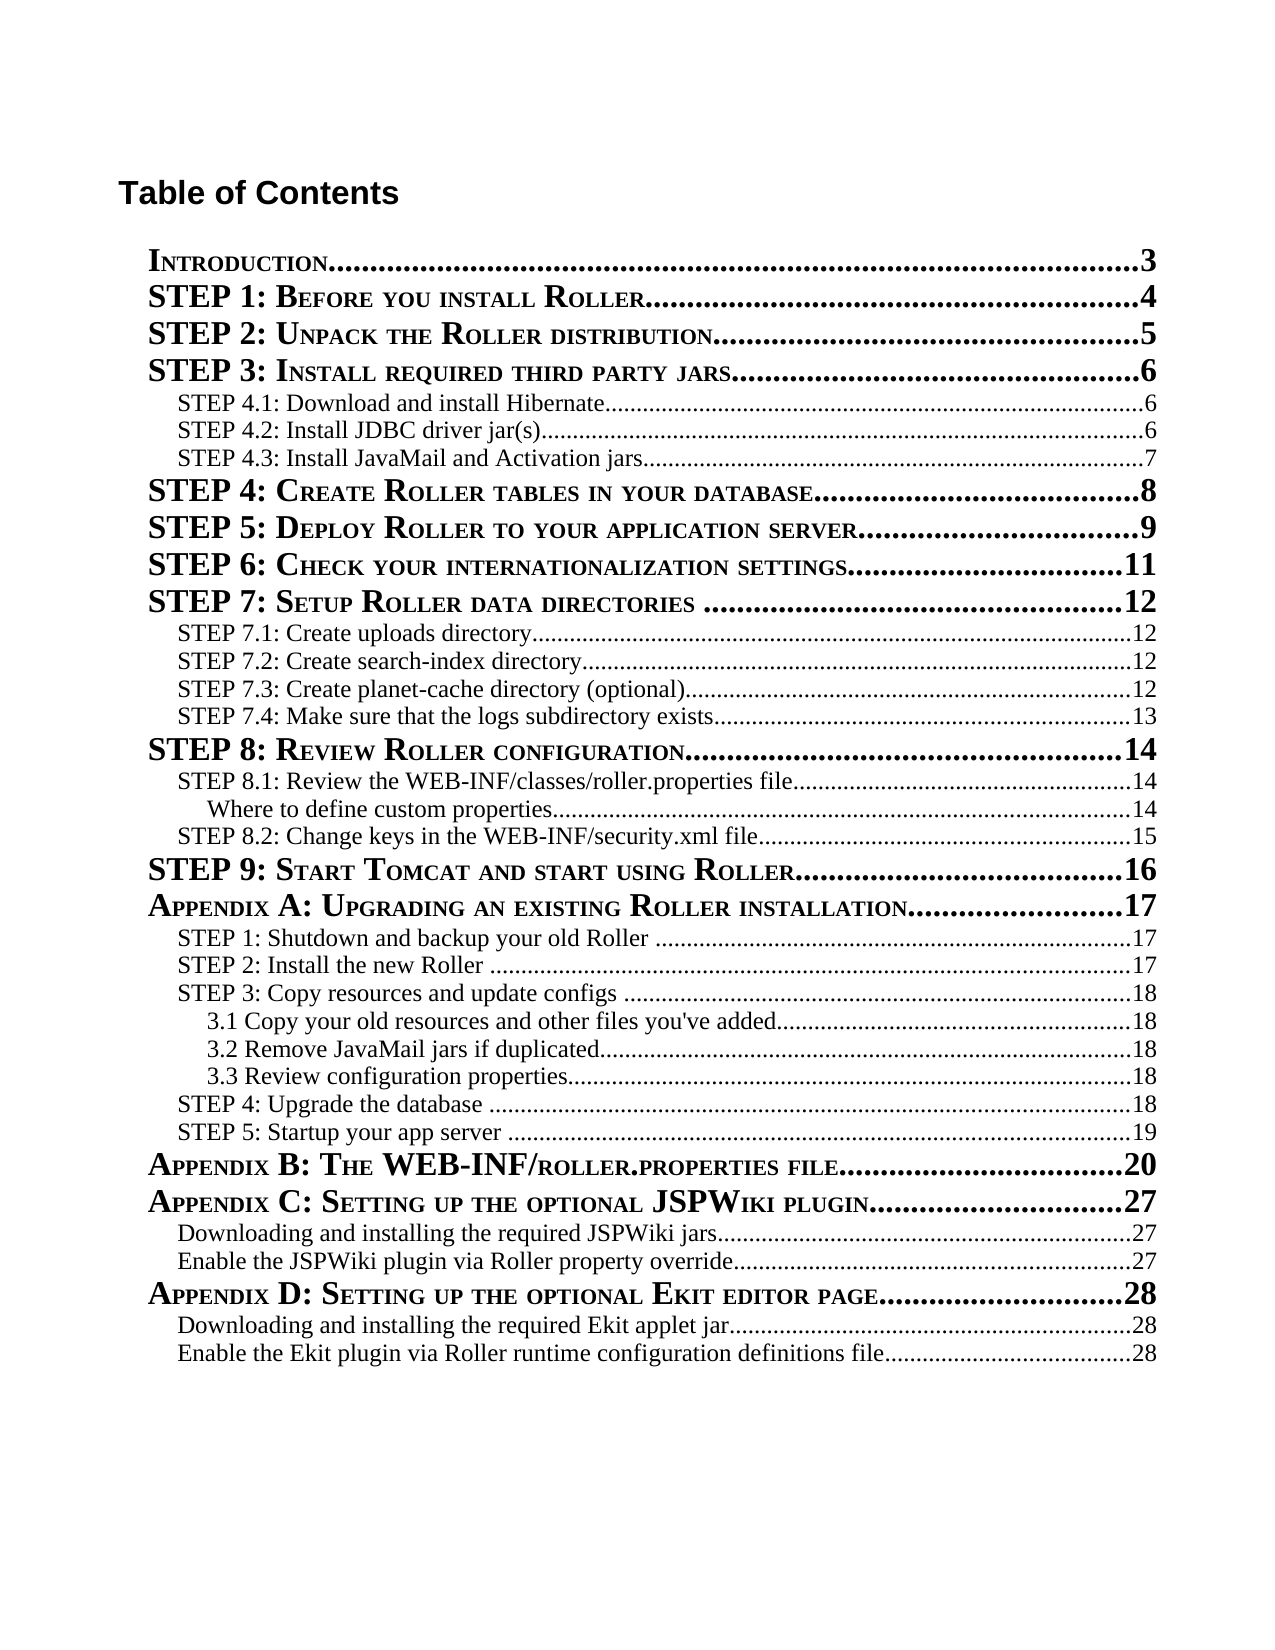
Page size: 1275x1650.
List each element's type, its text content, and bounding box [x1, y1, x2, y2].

text 3.2 Remove JavaMail jars if duplicated 18 [207, 1035, 1157, 1062]
text STEP 4: Upgrade the database 18 [177, 1090, 1157, 1118]
text STEP 6: Check your internationalization settings 11 [148, 546, 1157, 582]
text STEP 4.1: Download and install Hibernate 6 [177, 389, 1157, 416]
text STEP 8: Review Roller configuration 14 [148, 730, 1157, 767]
text 3.3 Review configuration properties 18 [207, 1062, 1157, 1090]
text STEP 2: Unpack the Roller distribution 5 [148, 315, 1157, 352]
subtitle Table of Contents [118, 174, 1157, 212]
text STEP 7.1: Create uploads directory 12 [177, 619, 1157, 647]
text Downloading and installing the required Ekit applet jar 28 [177, 1312, 1157, 1339]
text STEP 7.2: Create search-index directory 12 [177, 647, 1157, 675]
text STEP 9: Start Tomcat and start using Roller 16 [148, 850, 1157, 887]
text STEP 3: Copy resources and update configs 18 [177, 979, 1157, 1007]
text STEP 5: Startup your app server 19 [177, 1118, 1157, 1146]
text Enable the Ekit plugin via Roller runtime configuration definitions file 28 [177, 1339, 1157, 1367]
text STEP 5: Deploy Roller to your application server 9 [148, 509, 1157, 546]
text Introduction 3 [148, 241, 1157, 278]
text STEP 3: Install required third party jars 6 [148, 352, 1157, 389]
text STEP 8.2: Change keys in the WEB-INF/security.xml file 15 [177, 822, 1157, 850]
text Appendix D: Setting up the optional Ekit editor page 28 [148, 1275, 1157, 1312]
text Appendix B: The WEB-INF/roller.properties file 20 [148, 1146, 1157, 1182]
text STEP 4: Create Roller tables in your database 8 [148, 472, 1157, 509]
text Where to define custom properties 14 [207, 795, 1157, 822]
text STEP 2: Install the new Roller 17 [177, 952, 1157, 979]
text 3.1 Copy your old resources and other files you've added 18 [207, 1007, 1157, 1035]
text Appendix C: Setting up the optional JSPWiki plugin 27 [148, 1182, 1157, 1219]
text STEP 7.4: Make sure that the logs subdirectory exists 13 [177, 702, 1157, 730]
text STEP 4.2: Install JDBC driver jar(s) 6 [177, 416, 1157, 444]
text STEP 4.3: Install JavaMail and Activation jars 7 [177, 444, 1157, 472]
text STEP 7: Setup Roller data directories 12 [148, 582, 1157, 619]
text STEP 1: Before you install Roller 4 [148, 278, 1157, 315]
text Enable the JSPWiki plugin via Roller property override 27 [177, 1247, 1157, 1275]
text STEP 7.3: Create planet-cache directory (optional) 12 [177, 675, 1157, 702]
text STEP 8.1: Review the WEB-INF/classes/roller.properties file 14 [177, 767, 1157, 795]
text Downloading and installing the required JSPWiki jars 27 [177, 1219, 1157, 1247]
text STEP 1: Shutdown and backup your old Roller 17 [177, 924, 1157, 952]
text Appendix A: Upgrading an existing Roller installation 17 [148, 887, 1157, 924]
